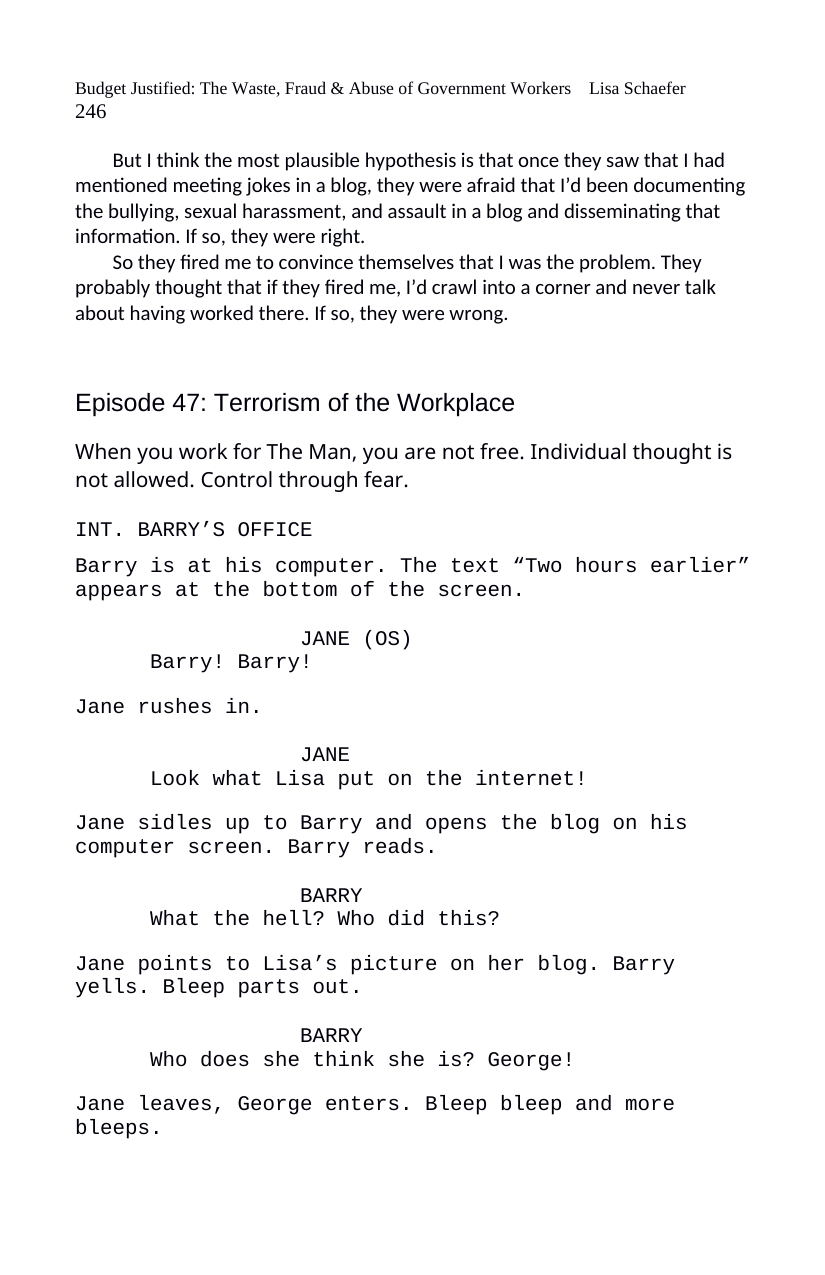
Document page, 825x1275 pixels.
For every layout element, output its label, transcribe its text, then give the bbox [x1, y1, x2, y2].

text Jane leaves, George enters. Bleep bleep and more bleeps. [75, 1093, 750, 1141]
text Look what Lisa put on the internet! [150, 768, 675, 792]
text Who does she think she is? George! [150, 1049, 675, 1072]
subtitle Episode 47: Terrorism of the Workplace [75, 388, 750, 416]
text Jane points to Lisa’s picture on her blog. Barry yells. Bleep parts out. [75, 953, 750, 1000]
text Barry is at his computer. The text “Two hours earlier” appears at the bottom of the screen. [75, 555, 750, 602]
subtitle INT. BARRY’S OFFICE [75, 519, 750, 543]
text BARRY [75, 885, 750, 908]
text BARRY [75, 1025, 750, 1049]
text Jane sidles up to Barry and opens the blog on his computer screen. Barry reads. [75, 812, 750, 860]
text JANE (OS) [75, 627, 750, 651]
text What the hell? Who did this? [150, 908, 675, 932]
text Barry! Barry! [150, 651, 675, 675]
text So they fired me to convince themselves that I was the problem. They probably thought that if they fired me, I’d crawl into a corner and never talk about having worked there. If so, they were wrong. [75, 249, 750, 325]
text Jane rushes in. [75, 696, 750, 719]
text But I think the most plausible hypothesis is that once they saw that I had mentioned meeting jokes in a blog, they were afraid that I’d been documenting the bullying, sexual harassment, and assault in a blog and disseminating that information. If so, they were right. [75, 147, 750, 249]
text When you work for The Man, you are not free. Individual thought is not allowed. Control through fear. [75, 437, 750, 494]
text JANE [75, 744, 750, 768]
